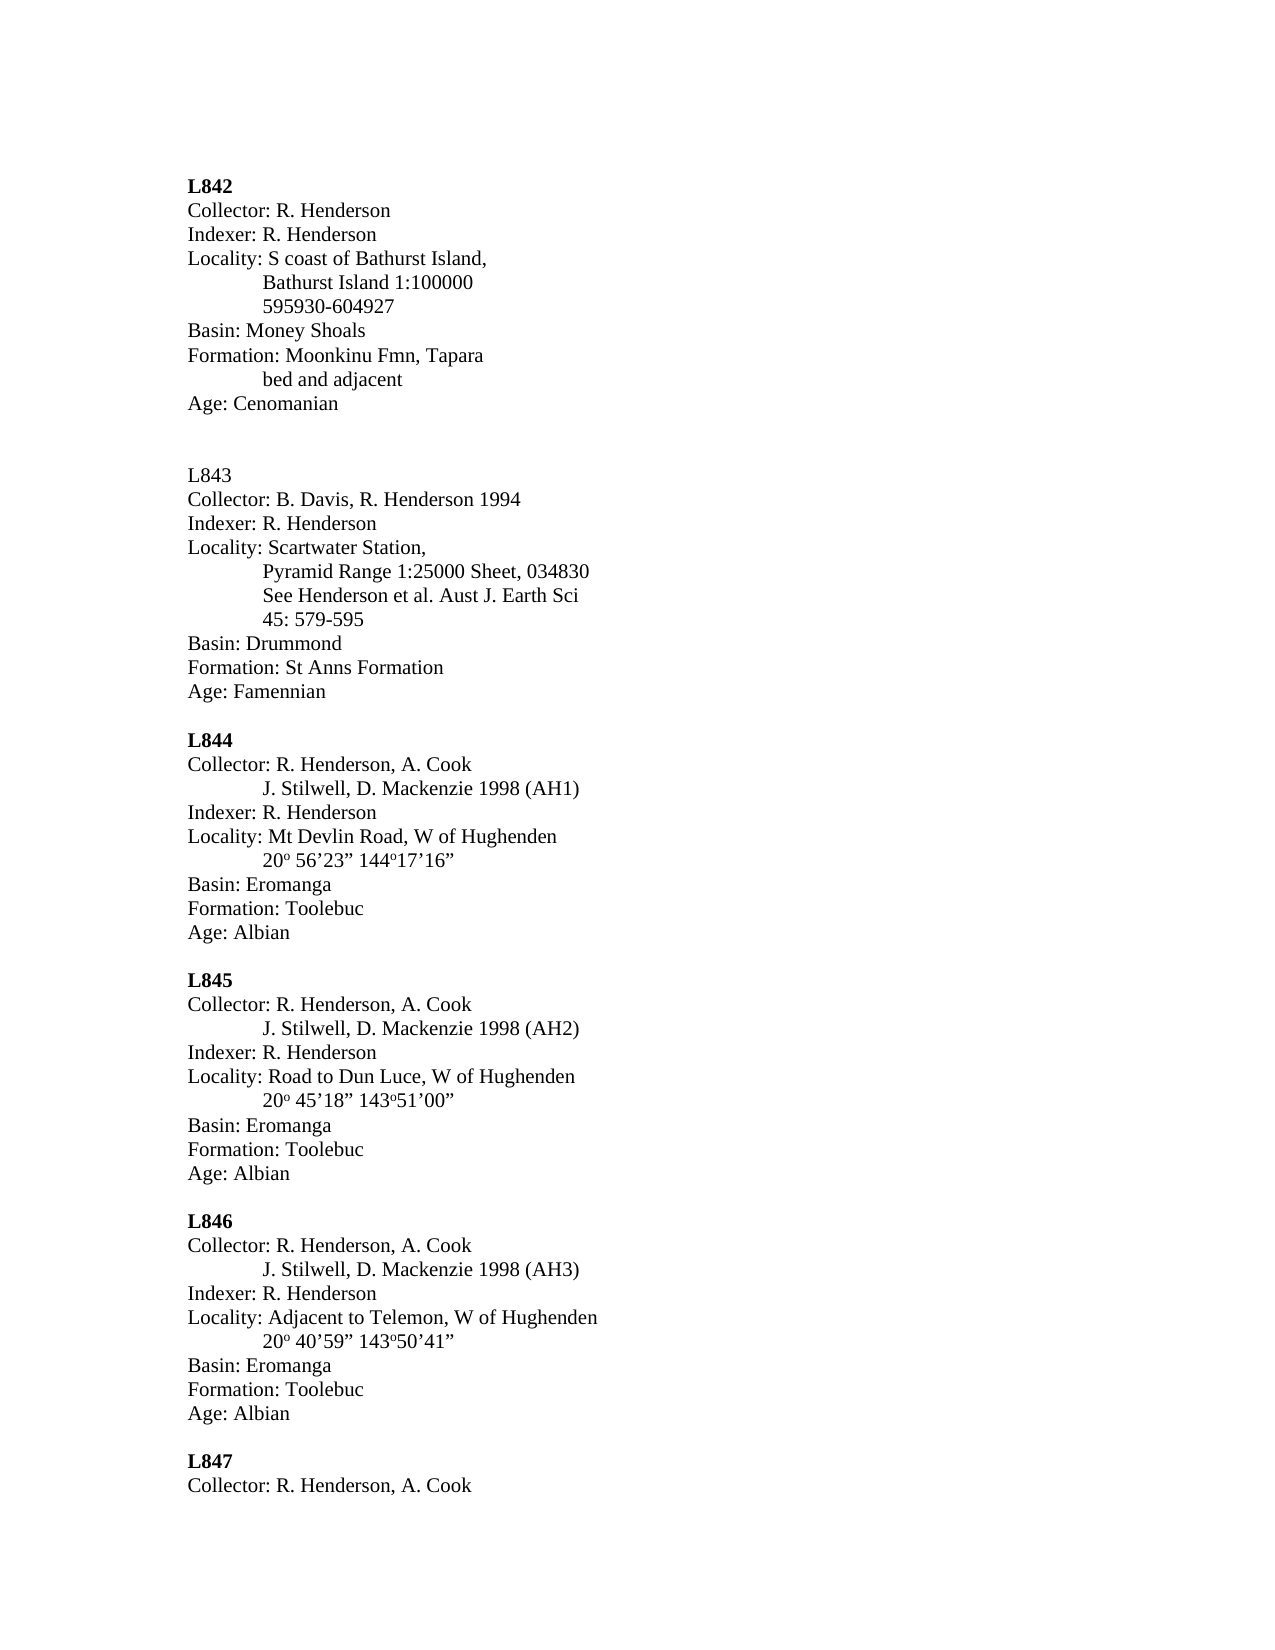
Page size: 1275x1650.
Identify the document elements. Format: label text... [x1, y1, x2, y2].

text Indexer: R. Henderson [187, 1281, 1087, 1305]
text Age: Albian [187, 920, 1087, 944]
text Collector: R. Henderson [187, 198, 1087, 222]
text Basin: Drummond [187, 631, 1087, 655]
text Collector: R. Henderson, A. Cook [187, 1473, 1087, 1497]
text Age: Famennian [187, 679, 1087, 703]
text Age: Albian [187, 1161, 1087, 1185]
text Indexer: R. Henderson [187, 1040, 1087, 1064]
text L843 [187, 463, 1087, 487]
text 595930-604927 [187, 294, 1087, 318]
text Indexer: R. Henderson [187, 800, 1087, 824]
text Locality: Mt Devlin Road, W of Hughenden [187, 824, 1087, 848]
text Indexer: R. Henderson [187, 222, 1087, 246]
text Locality: S coast of Bathurst Island, [187, 246, 1087, 270]
text Collector: R. Henderson, A. Cook [187, 1233, 1087, 1257]
text See Henderson et al. Aust J. Earth Sci [187, 583, 1087, 607]
text L846 [187, 1209, 1087, 1233]
text Basin: Eromanga [187, 872, 1087, 896]
text L845 [187, 968, 1087, 992]
text J. Stilwell, D. Mackenzie 1998 (AH3) [187, 1257, 1087, 1281]
text Collector: R. Henderson, A. Cook [187, 752, 1087, 776]
text 45: 579-595 [187, 607, 1087, 631]
text Age: Albian [187, 1401, 1087, 1425]
text Collector: R. Henderson, A. Cook [187, 992, 1087, 1016]
text Basin: Eromanga [187, 1353, 1087, 1377]
text Indexer: R. Henderson [187, 511, 1087, 535]
text Locality: Adjacent to Telemon, W of Hughenden [187, 1305, 1087, 1329]
text Formation: Toolebuc [187, 896, 1087, 920]
text 20o 56’23” 144o17’16” [187, 848, 1087, 872]
text Age: Cenomanian [187, 391, 1087, 415]
text Pyramid Range 1:25000 Sheet, 034830 [187, 559, 1087, 583]
text L842 [187, 174, 1087, 198]
text Formation: Toolebuc [187, 1137, 1087, 1161]
text Formation: Moonkinu Fmn, Tapara [187, 342, 1087, 367]
text 20o 40’59” 143o50’41” [187, 1329, 1087, 1353]
text Locality: Road to Dun Luce, W of Hughenden [187, 1064, 1087, 1088]
text 20o 45’18” 143o51’00” [187, 1088, 1087, 1112]
text Locality: Scartwater Station, [187, 535, 1087, 559]
text J. Stilwell, D. Mackenzie 1998 (AH2) [187, 1016, 1087, 1040]
text Formation: St Anns Formation [187, 655, 1087, 679]
text Bathurst Island 1:100000 [187, 270, 1087, 294]
text Basin: Money Shoals [187, 318, 1087, 342]
text L844 [187, 727, 1087, 752]
text Basin: Eromanga [187, 1112, 1087, 1137]
text Formation: Toolebuc [187, 1377, 1087, 1401]
text bed and adjacent [187, 367, 1087, 391]
text Collector: B. Davis, R. Henderson 1994 [187, 487, 1087, 511]
text L847 [187, 1449, 1087, 1473]
text J. Stilwell, D. Mackenzie 1998 (AH1) [187, 776, 1087, 800]
